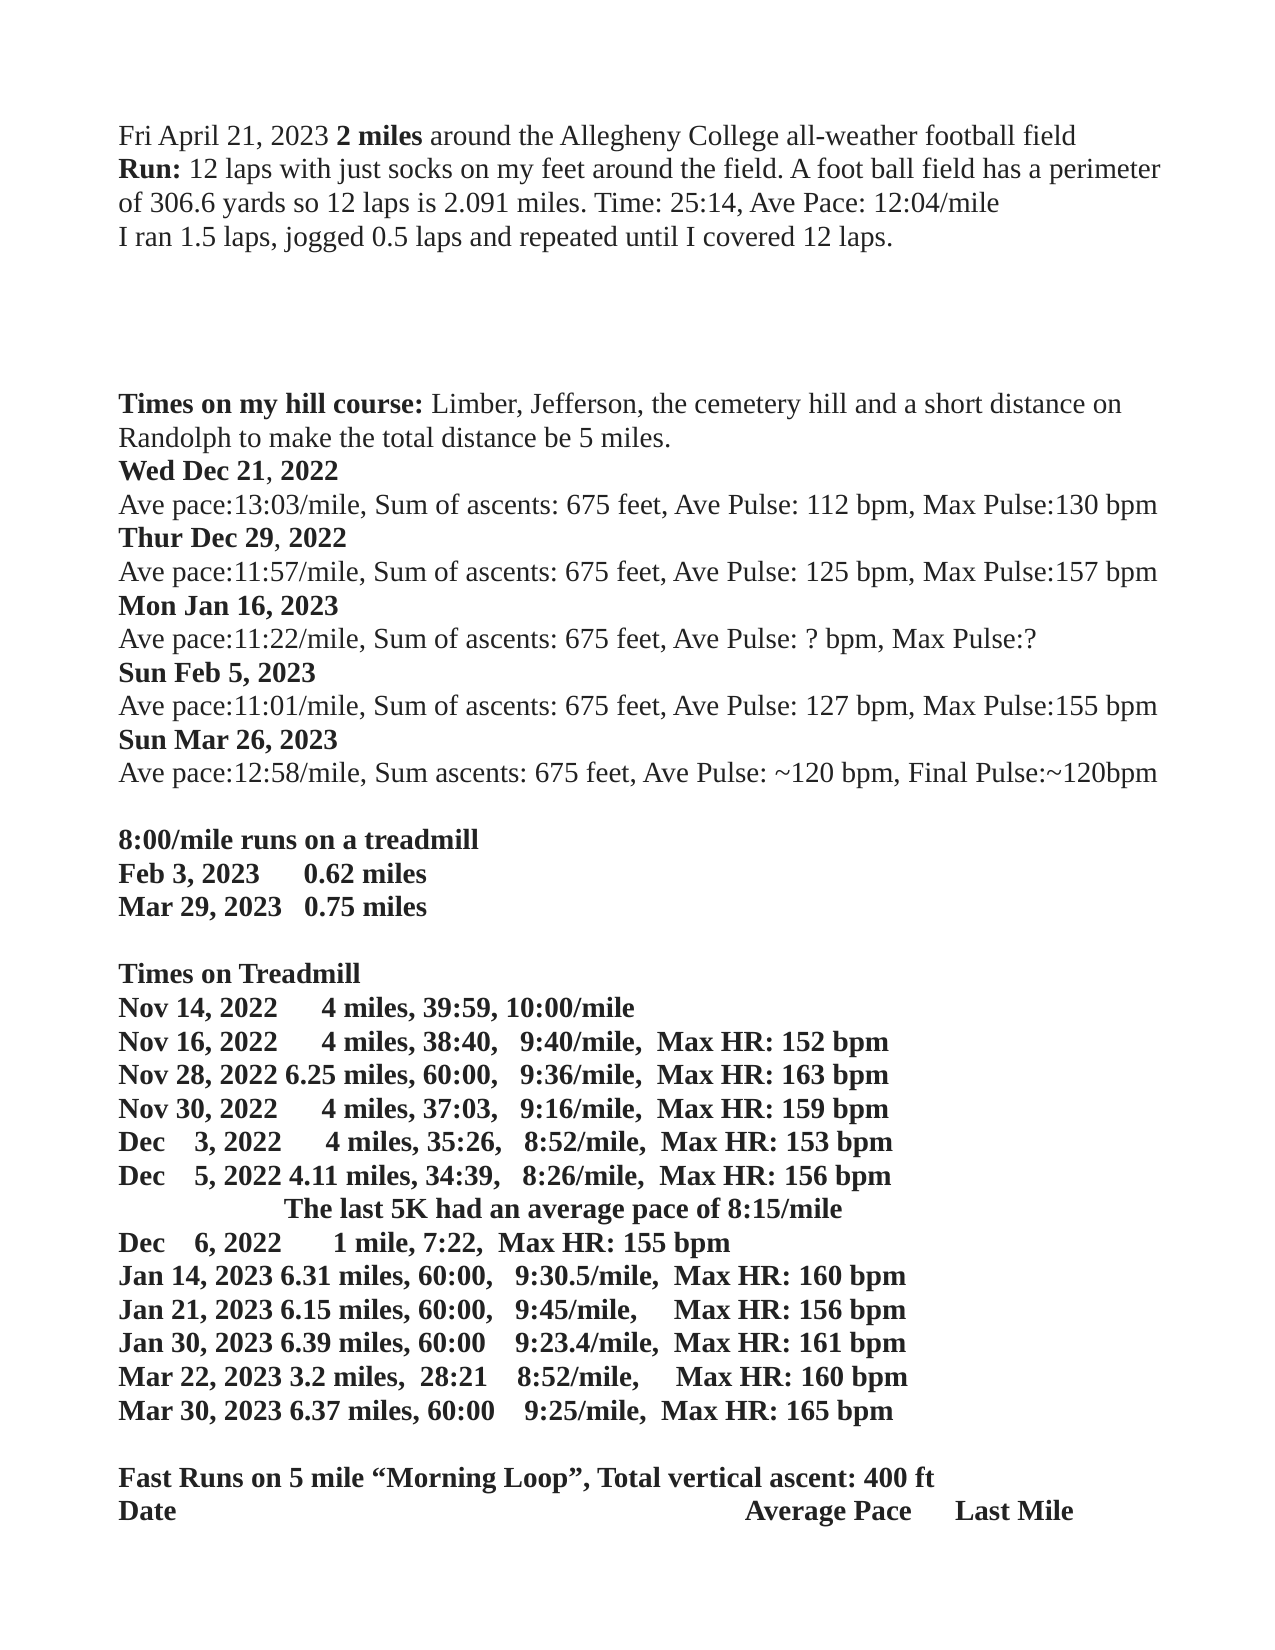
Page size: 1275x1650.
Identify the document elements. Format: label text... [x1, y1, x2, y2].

text Jan 21, 2023 6.15 miles, 60:00, 9:45/mile, Max HR: 156 bpm [118, 1292, 1161, 1326]
text Mar 29, 2023 0.75 miles [118, 889, 1161, 923]
text The last 5K had an average pace of 8:15/mile [118, 1191, 1161, 1225]
text Nov 30, 2022 4 miles, 37:03, 9:16/mile, Max HR: 159 bpm [118, 1091, 1161, 1124]
text Fri April 21, 2023 2 miles around the Allegheny College all-weather football field [118, 118, 1161, 152]
text Feb 3, 2023 0.62 miles [118, 856, 1161, 889]
text Thur Dec 29, 2022 [118, 521, 1161, 554]
text Times on Treadmill [118, 957, 1161, 990]
text Dec 6, 2022 1 mile, 7:22, Max HR: 155 bpm [118, 1225, 1161, 1258]
text Ave pace:11:57/mile, Sum of ascents: 675 feet, Ave Pulse: 125 bpm, Max Pulse:157 bpm [118, 554, 1161, 588]
text Date Average Pace Last Mile [118, 1493, 1161, 1527]
text Ave pace:11:01/mile, Sum of ascents: 675 feet, Ave Pulse: 127 bpm, Max Pulse:155 bpm [118, 688, 1161, 722]
text Times on my hill course: Limber, Jefferson, the cemetery hill and a short distance on Randolph to make the total distance be 5 miles. [118, 386, 1161, 453]
text Run: 12 laps with just socks on my feet around the field. A foot ball field has a perimeter of 306.6 yards so 12 laps is 2.091 miles. Time: 25:14, Ave Pace: 12:04/mile [118, 152, 1161, 219]
text Ave pace:12:58/mile, Sum ascents: 675 feet, Ave Pulse: ~120 bpm, Final Pulse:~120bpm [118, 755, 1161, 789]
text Sun Mar 26, 2023 [118, 722, 1161, 755]
text Ave pace:11:22/mile, Sum of ascents: 675 feet, Ave Pulse: ? bpm, Max Pulse:? [118, 621, 1161, 655]
text Nov 16, 2022 4 miles, 38:40, 9:40/mile, Max HR: 152 bpm [118, 1024, 1161, 1057]
text Jan 14, 2023 6.31 miles, 60:00, 9:30.5/mile, Max HR: 160 bpm [118, 1258, 1161, 1292]
text I ran 1.5 laps, jogged 0.5 laps and repeated until I covered 12 laps. [118, 219, 1161, 252]
text Ave pace:13:03/mile, Sum of ascents: 675 feet, Ave Pulse: 112 bpm, Max Pulse:130 bpm [118, 487, 1161, 521]
text Mar 22, 2023 3.2 miles, 28:21 8:52/mile, Max HR: 160 bpm [118, 1359, 1161, 1393]
text Wed Dec 21, 2022 [118, 453, 1161, 487]
text Mon Jan 16, 2023 [118, 588, 1161, 621]
text 8:00/mile runs on a treadmill [118, 822, 1161, 856]
text Dec 3, 2022 4 miles, 35:26, 8:52/mile, Max HR: 153 bpm [118, 1124, 1161, 1158]
text Jan 30, 2023 6.39 miles, 60:00 9:23.4/mile, Max HR: 161 bpm [118, 1326, 1161, 1359]
text Dec 5, 2022 4.11 miles, 34:39, 8:26/mile, Max HR: 156 bpm [118, 1158, 1161, 1191]
text Fast Runs on 5 mile “Morning Loop”, Total vertical ascent: 400 ft [118, 1460, 1161, 1493]
text Mar 30, 2023 6.37 miles, 60:00 9:25/mile, Max HR: 165 bpm [118, 1393, 1161, 1426]
text Sun Feb 5, 2023 [118, 655, 1161, 688]
text Nov 14, 2022 4 miles, 39:59, 10:00/mile [118, 990, 1161, 1024]
text Nov 28, 2022 6.25 miles, 60:00, 9:36/mile, Max HR: 163 bpm [118, 1057, 1161, 1091]
